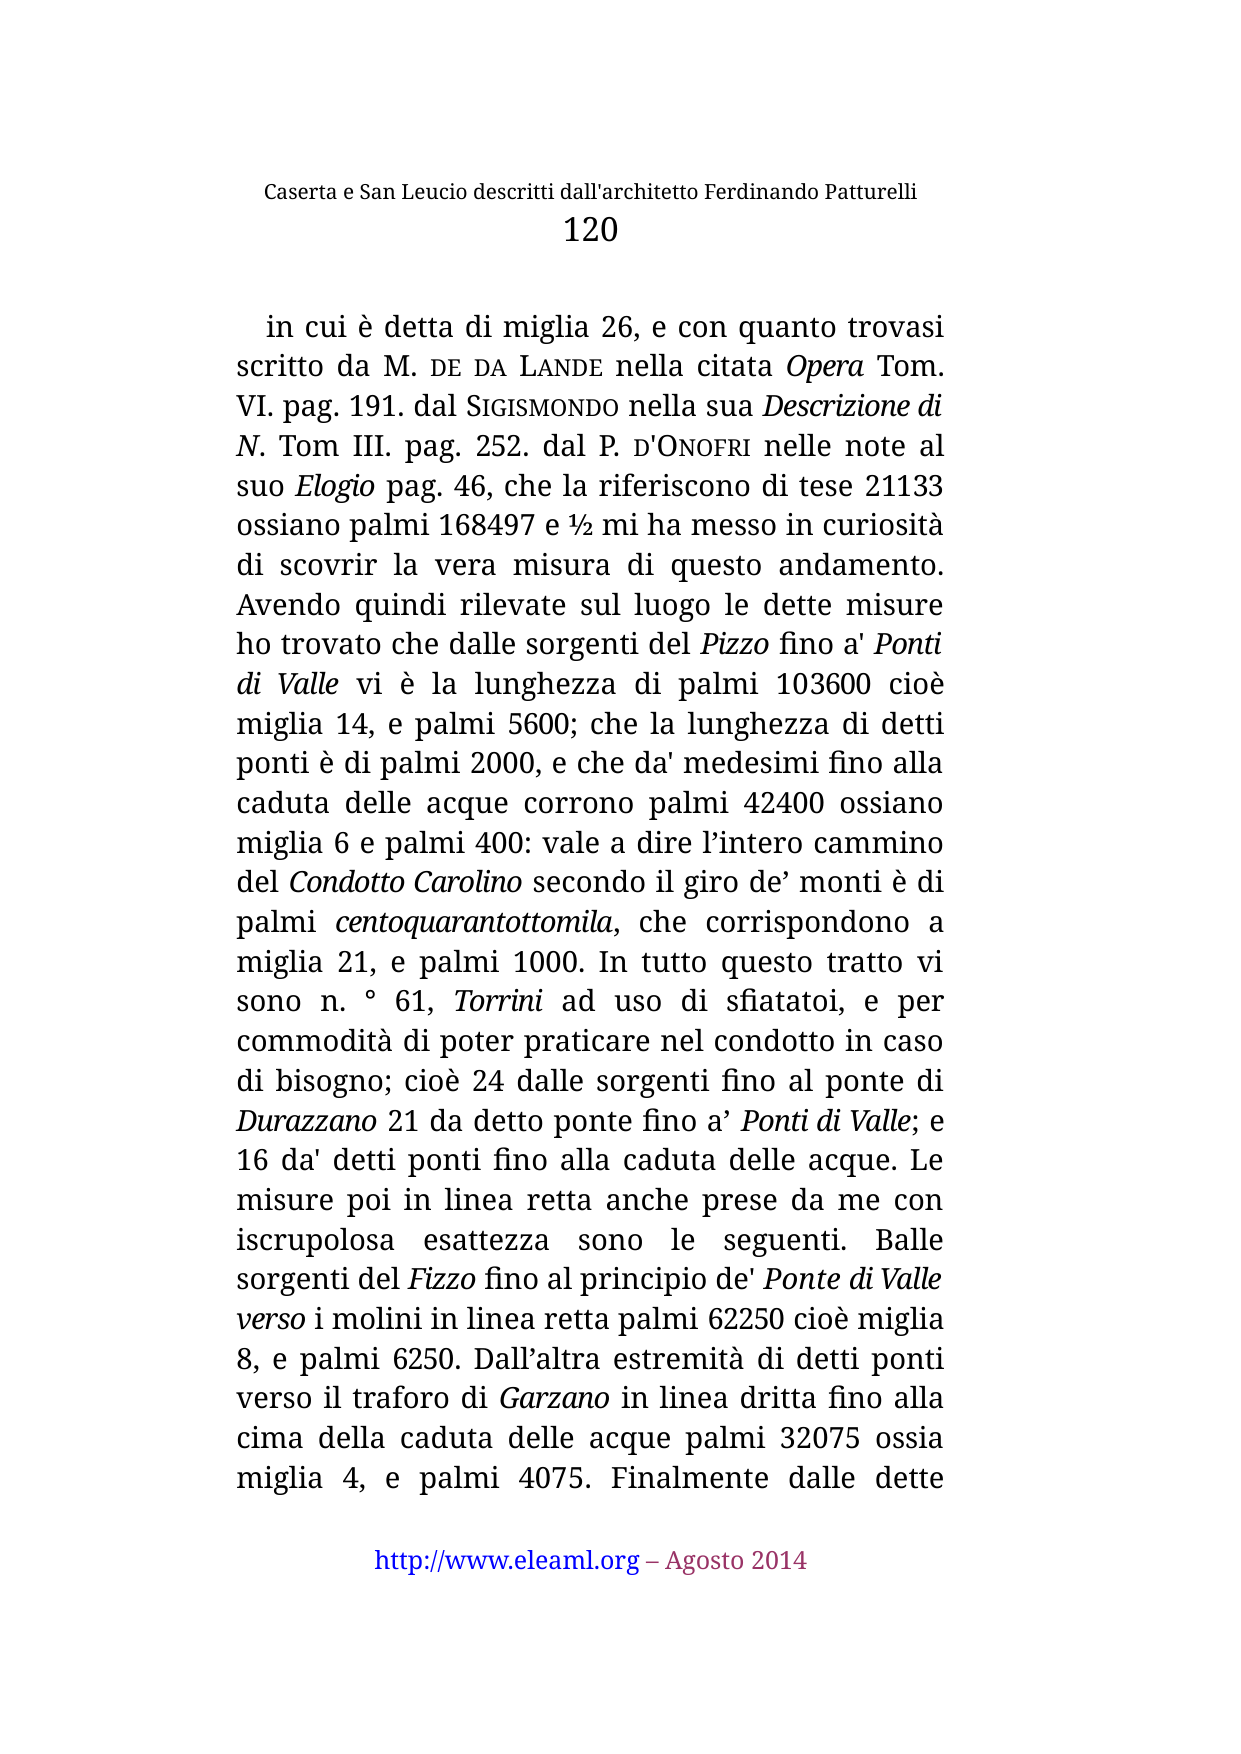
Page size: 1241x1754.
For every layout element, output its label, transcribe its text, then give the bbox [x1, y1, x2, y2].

text in cui è detta di miglia 26, e con quanto trovasi scritto da M. de da Lande nella citata Opera Tom. VI. pag. 191. dal Sigismondo nella sua Descrizione di N. Tom III. pag. 252. dal P. d'Onofri nelle note al suo Elogio pag. 46, che la riferiscono di tese 21133 ossiano palmi 168497 e ½ mi ha messo in curiosità di scovrir la vera misura di questo andamento. Avendo quindi rilevate sul luogo le dette misure ho trovato che dalle sorgenti del Pizzo fino a' Ponti di Valle vi è la lunghezza di palmi 103600 cioè miglia 14, e palmi 5600; che la lunghezza di detti ponti è di palmi 2000, e che da' medesimi fino alla caduta delle acque corrono palmi 42400 ossiano miglia 6 e palmi 400: vale a dire l’intero cammino del Condotto Carolino secondo il giro de’ monti è di palmi centoquarantottomila, che corrispondono a miglia 21, e palmi 1000. In tutto questo tratto vi sono n. ° 61, Torrini ad uso di sfiatatoi, e per commodità di poter praticare nel condotto in caso di bisogno; cioè 24 dalle sorgenti fino al ponte di Durazzano 21 da detto ponte fino a’ Ponti di Valle; e 16 da' detti ponti fino alla caduta delle acque. Le misure poi in linea retta anche prese da me con iscrupolosa esattezza sono le seguenti. Balle sorgenti del Fizzo fino al principio de' Ponte di Valle verso i molini in linea retta palmi 62250 cioè miglia 8, e palmi 6250. Dall’altra estremità di detti ponti verso il traforo di Garzano in linea dritta fino alla cima della caduta delle acque palmi 32075 ossia miglia 4, e palmi 4075. Finalmente dalle dette [236, 306, 945, 1497]
